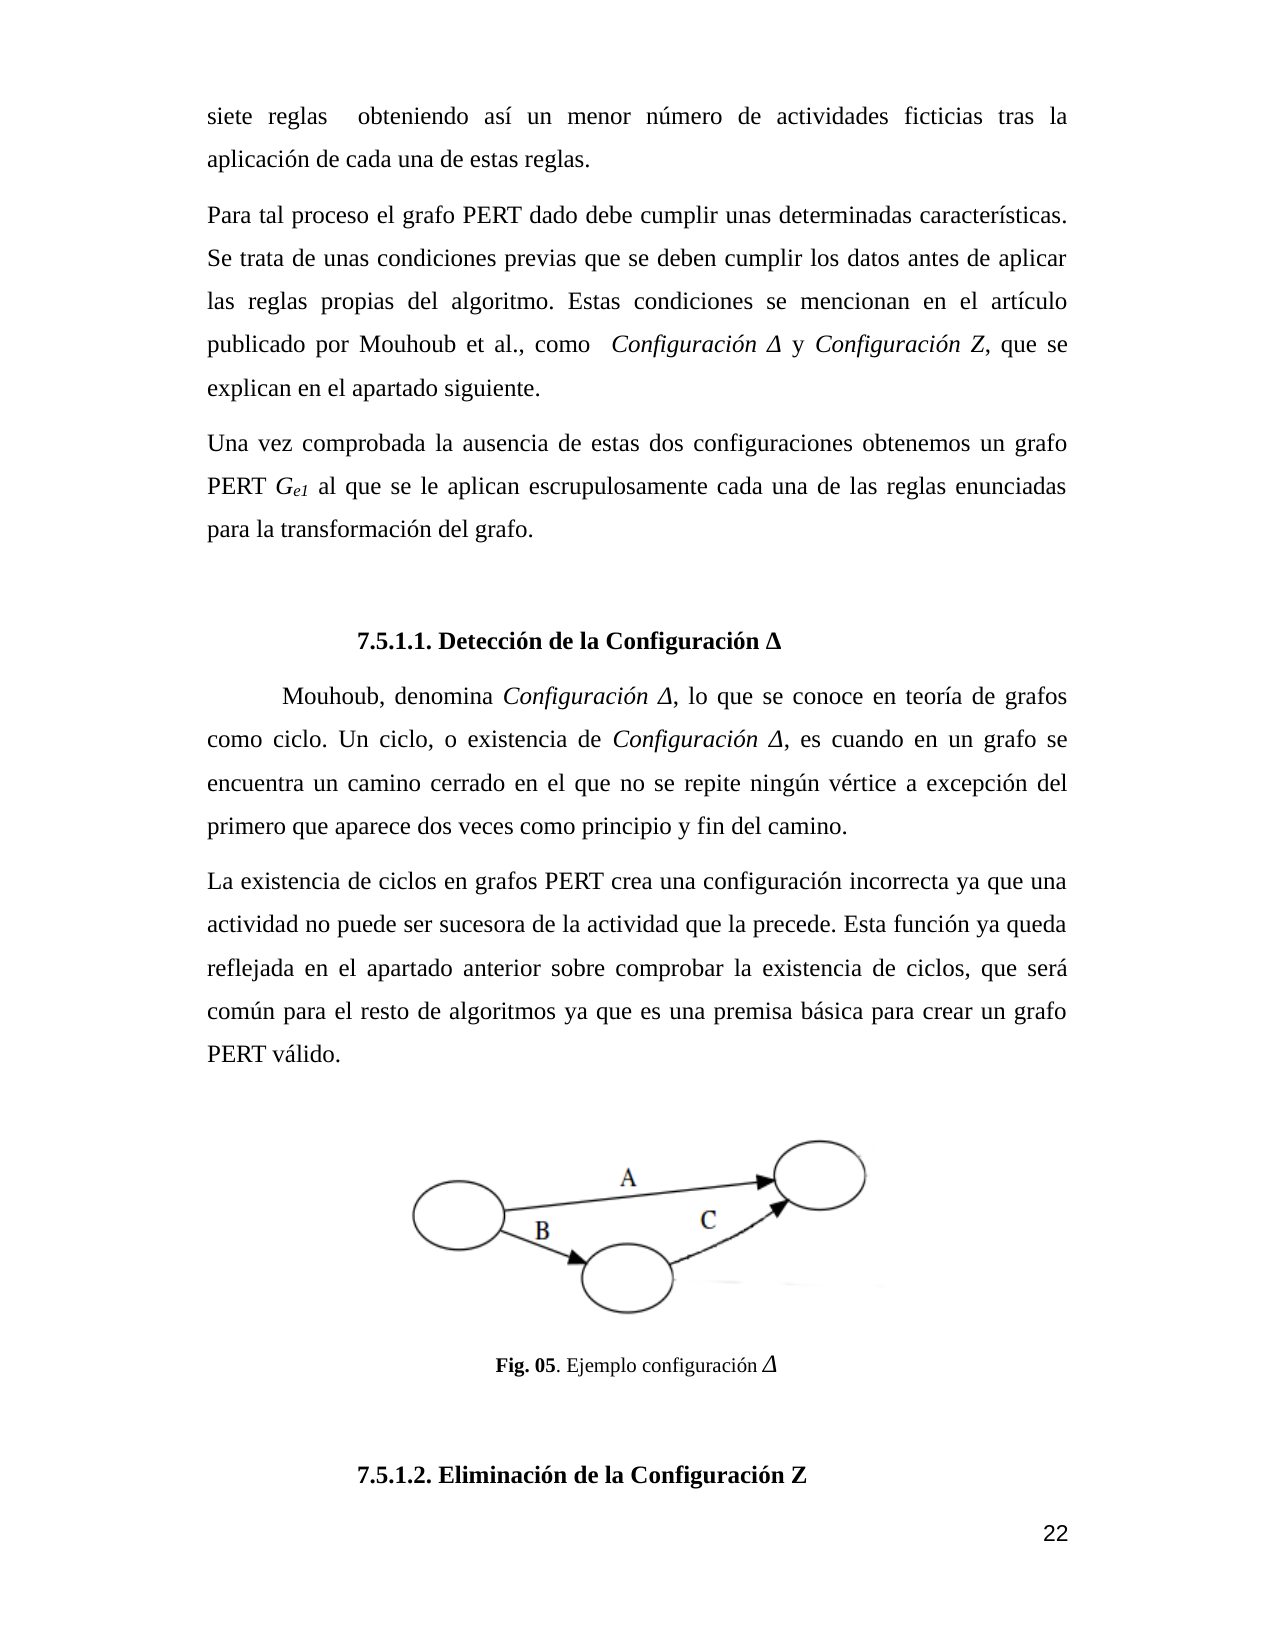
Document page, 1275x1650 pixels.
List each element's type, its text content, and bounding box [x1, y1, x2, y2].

text 7.5.1.1. Detección de la Configuración Δ [282, 626, 1068, 654]
text Mouhoub, denomina Configuración Δ, lo que se conoce en teoría de grafos como ciclo. Un ciclo, o existencia de Configuración Δ, es cuando en un grafo se encuentra un camino cerrado en el que no se repite ningún vértice a excepción del primero que aparece dos veces como principio y fin del camino. [207, 681, 1068, 839]
text Una vez comprobada la ausencia de estas dos configuraciones obtenemos un grafo PERT Ge1 al que se le aplican escrupulosamente cada una de las reglas enunciadas para la transformación del grafo. [207, 428, 1068, 543]
text La existencia de ciclos en grafos PERT crea una configuración incorrecta ya que una actividad no puede ser sucesora de la actividad que la precede. Esta función ya queda reflejada en el apartado anterior sobre comprobar la existencia de ciclos, que será común para el resto de algoritmos ya que es una premisa básica para crear un grafo PERT válido. [207, 866, 1068, 1068]
text Para tal proceso el grafo PERT dado debe cumplir unas determinadas características. Se trata de unas condiciones previas que se deben cumplir los datos antes de aplicar las reglas propias del algoritmo. Estas condiciones se mencionan en el artículo publicado por Mouhoub et al., como Configuración Δ y Configuración Z, que se explican en el apartado siguiente. [207, 200, 1068, 401]
text siete reglas obteniendo así un menor número de actividades ficticias tras la aplicación de cada una de estas reglas. [207, 101, 1068, 173]
text 7.5.1.2. Eliminación de la Configuración Z [282, 1460, 1068, 1489]
text Fig. 05. Ejemplo configuración Δ [207, 1349, 1068, 1378]
